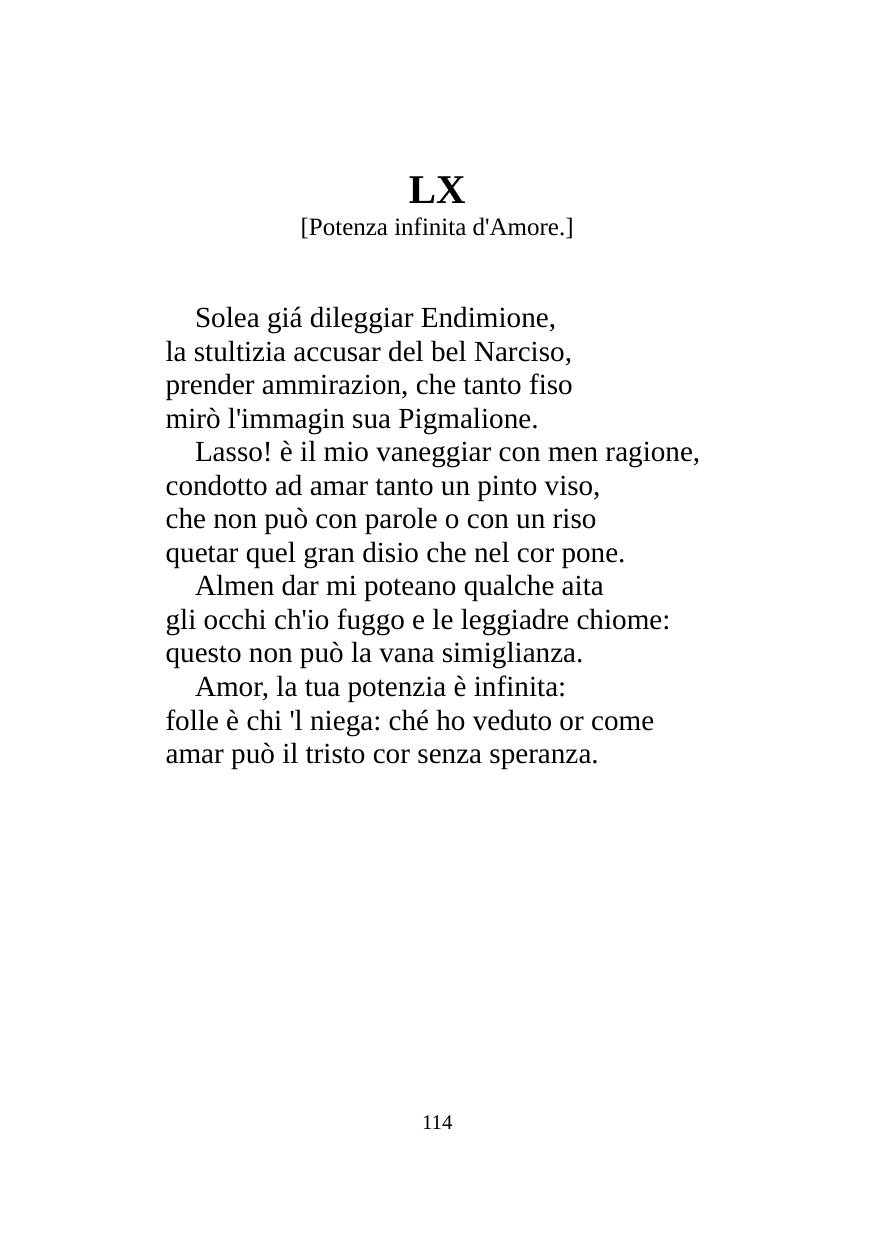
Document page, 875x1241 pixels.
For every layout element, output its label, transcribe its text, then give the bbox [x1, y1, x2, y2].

text Amor, la tua potenzia è infinita: folle è chi 'l niega: ché ho veduto or come amar può il tristo cor senza speranza. [165, 669, 768, 770]
text Solea giá dileggiar Endimione, la stultizia accusar del bel Narciso, prender ammirazion, che tanto fiso mirò l'immagin sua Pigmalione. [165, 300, 768, 434]
text Almen dar mi poteano qualche aita gli occhi ch'io fuggo e le leggiadre chiome: questo non può la vana simiglianza. [165, 568, 768, 669]
subtitle LX [Potenza infinita d'Amore.] [165, 165, 709, 241]
text Lasso! è il mio vaneggiar con men ragione, condotto ad amar tanto un pinto viso, che non può con parole o con un riso quetar quel gran disio che nel cor pone. [165, 434, 768, 568]
